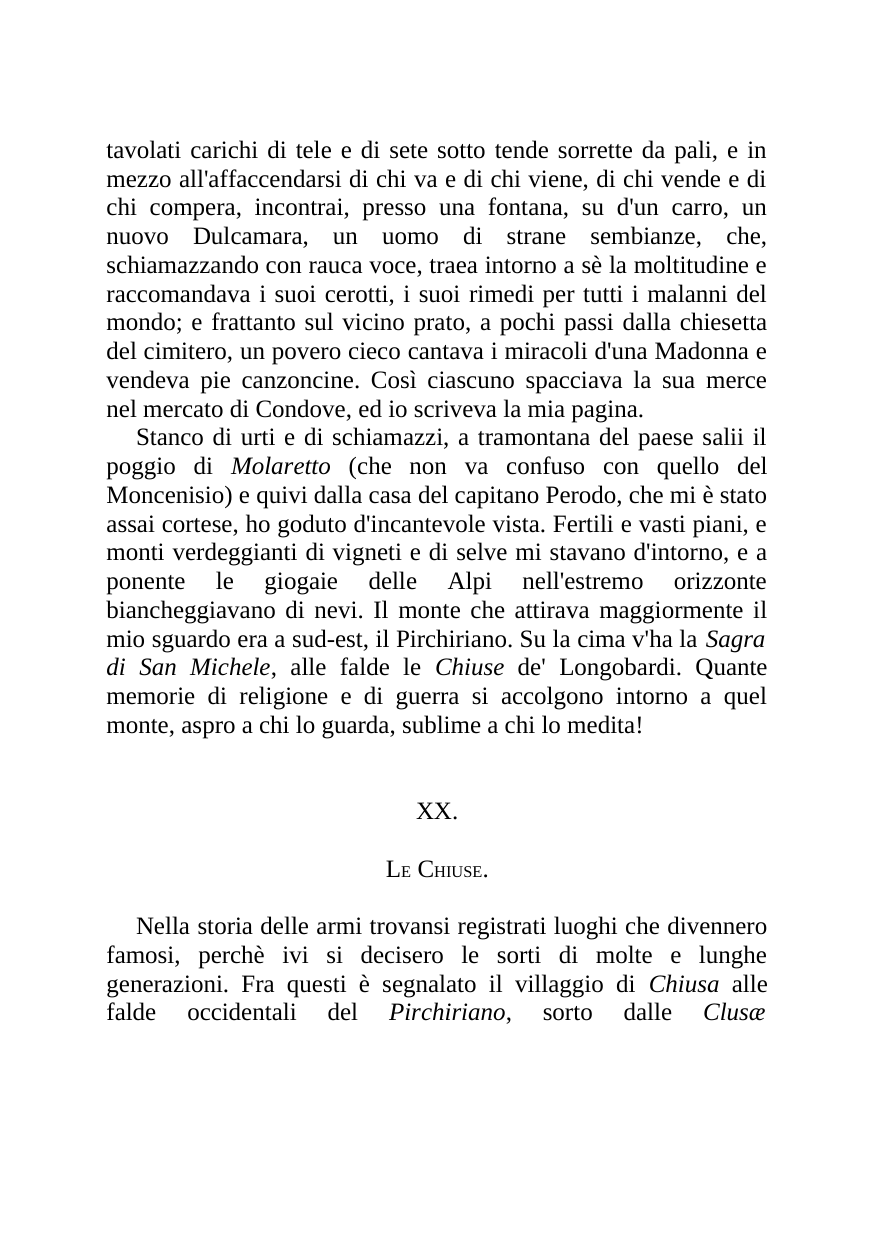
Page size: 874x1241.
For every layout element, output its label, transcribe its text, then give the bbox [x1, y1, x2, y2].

text Le Chiuse. [106, 854, 768, 882]
text Nella storia delle armi trovansi registrati luoghi che divennero famosi, perchè ivi si decisero le sorti di molte e lunghe generazioni. Fra questi è segnalato il villaggio di Chiusa alle falde occidentali del Pirchiriano, sorto dalle Clusæ [106, 911, 768, 1026]
text XX. [106, 796, 768, 825]
text Stanco di urti e di schiamazzi, a tramontana del paese salii il poggio di Molaretto (che non va confuso con quello del Moncenisio) e quivi dalla casa del capitano Perodo, che mi è stato assai cortese, ho goduto d'incantevole vista. Fertili e vasti piani, e monti verdeggianti di vigneti e di selve mi stavano d'intorno, e a ponente le giogaie delle Alpi nell'estremo orizzonte biancheggiavano di nevi. Il monte che attirava maggiormente il mio sguardo era a sud-est, il Pirchiriano. Su la cima v'ha la Sagra di San Michele, alle falde le Chiuse de' Longobardi. Quante memorie di religione e di guerra si accolgono intorno a quel monte, aspro a chi lo guarda, sublime a chi lo medita! [106, 422, 768, 739]
text tavolati carichi di tele e di sete sotto tende sorrette da pali, e in mezzo all'affaccendarsi di chi va e di chi viene, di chi vende e di chi compera, incontrai, presso una fontana, su d'un carro, un nuovo Dulcamara, un uomo di strane sembianze, che, schiamazzando con rauca voce, traea intorno a sè la moltitudine e raccomandava i suoi cerotti, i suoi rimedi per tutti i malanni del mondo; e frattanto sul vicino prato, a pochi passi dalla chiesetta del cimitero, un povero cieco cantava i miracoli d'una Madonna e vendeva pie canzoncine. Così ciascuno spacciava la sua merce nel mercato di Condove, ed io scriveva la mia pagina. [106, 135, 768, 422]
